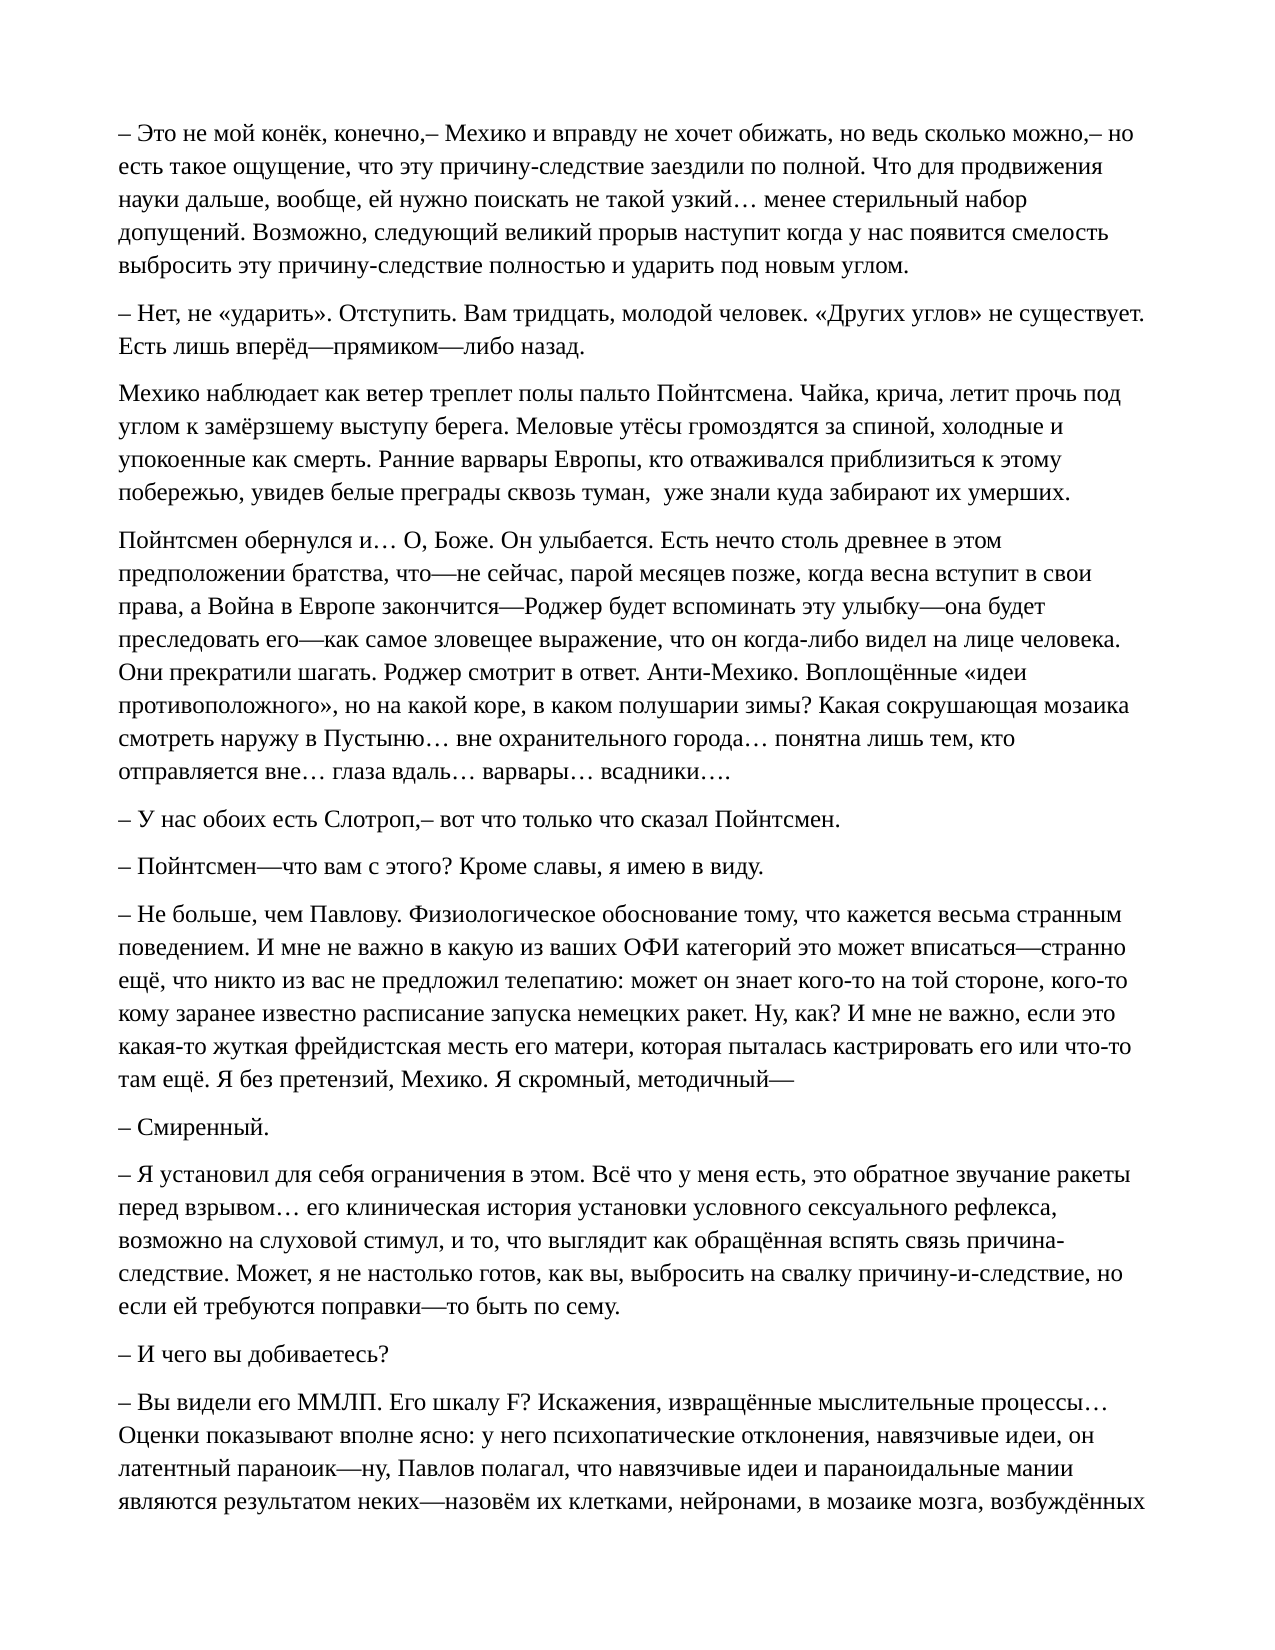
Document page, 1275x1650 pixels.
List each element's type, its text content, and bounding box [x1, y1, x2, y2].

text Мехико наблюдает как ветер треплет полы пальто Пойнтсмена. Чайка, крича, летит прочь под углом к замёрзшему выступу берега. Меловые утёсы громоздятся за спиной, холодные и упокоенные как смерть. Ранние варвары Европы, кто отваживался приблизиться к этому побережью, увидев белые преграды сквозь туман, уже знали куда забирают их умерших. [118, 378, 1157, 506]
text – Это не мой конёк, конечно,– Мехико и вправду не хочет обижать, но ведь сколько можно,– но есть такое ощущение, что эту причину-следствие заездили по полной. Что для продвижения науки дальше, вообще, ей нужно поискать не такой узкий… менее стерильный набор допущений. Возможно, следующий великий прорыв наступит когда у нас появится смелость выбросить эту причину-следствие полностью и ударить под новым углом. [118, 118, 1157, 279]
text – Пойнтсмен—что вам с этого? Кроме славы, я имею в виду. [118, 851, 1157, 880]
text Пойнтсмен обернулся и… О, Боже. Он улыбается. Есть нечто столь древнее в этом предположении братства, что—не сейчас, парой месяцев позже, когда весна вступит в свои права, а Война в Европе закончится—Роджер будет вспоминать эту улыбку—она будет преследовать его—как самое зловещее выражение, что он когда-либо видел на лице человека. Они прекратили шагать. Роджер смотрит в ответ. Анти-Мехико. Воплощённые «идеи противоположного», но на какой коре, в каком полушарии зимы? Какая сокрушающая мозаика смотреть наружу в Пустыню… вне охранительного города… понятна лишь тем, кто отправляется вне… глаза вдаль… варвары… всадники…. [118, 525, 1157, 785]
text – У нас обоих есть Слотроп,– вот что только что сказал Пойнтсмен. [118, 804, 1157, 833]
text – Вы видели его ММЛП. Его шкалу F? Искажения, извращённые мыслительные процессы… Оценки показывают вполне ясно: у него психопатические отклонения, навязчивые идеи, он латентный параноик—ну, Павлов полагал, что навязчивые идеи и параноидальные мании являются результатом неких—назовём их клетками, нейронами, в мозаике мозга, возбуждённых [118, 1387, 1157, 1514]
text – Не больше, чем Павлову. Физиологическое обоснование тому, что кажется весьма странным поведением. И мне не важно в какую из ваших ОФИ категорий это может вписаться—странно ещё, что никто из вас не предложил телепатию: может он знает кого-то на той стороне, кого-то кому заранее известно расписание запуска немецких ракет. Ну, как? И мне не важно, если это какая-то жуткая фрейдистская месть его матери, которая пыталась кастрировать его или что-то там ещё. Я без претензий, Мехико. Я скромный, методичный— [118, 899, 1157, 1093]
text – Смиренный. [118, 1112, 1157, 1141]
text – Нет, не «ударить». Отступить. Вам тридцать, молодой человек. «Других углов» не существует. Есть лишь вперёд—прямиком—либо назад. [118, 298, 1157, 359]
text – И чего вы добиваетесь? [118, 1339, 1157, 1368]
text – Я установил для себя ограничения в этом. Всё что у меня есть, это обратное звучание ракеты перед взрывом… его клиническая история установки условного сексуального рефлекса, возможно на слуховой стимул, и то, что выглядит как обращённая вспять связь причина-следствие. Может, я не настолько готов, как вы, выбросить на свалку причину-и-следствие, но если ей требуются поправки—то быть по сему. [118, 1159, 1157, 1320]
